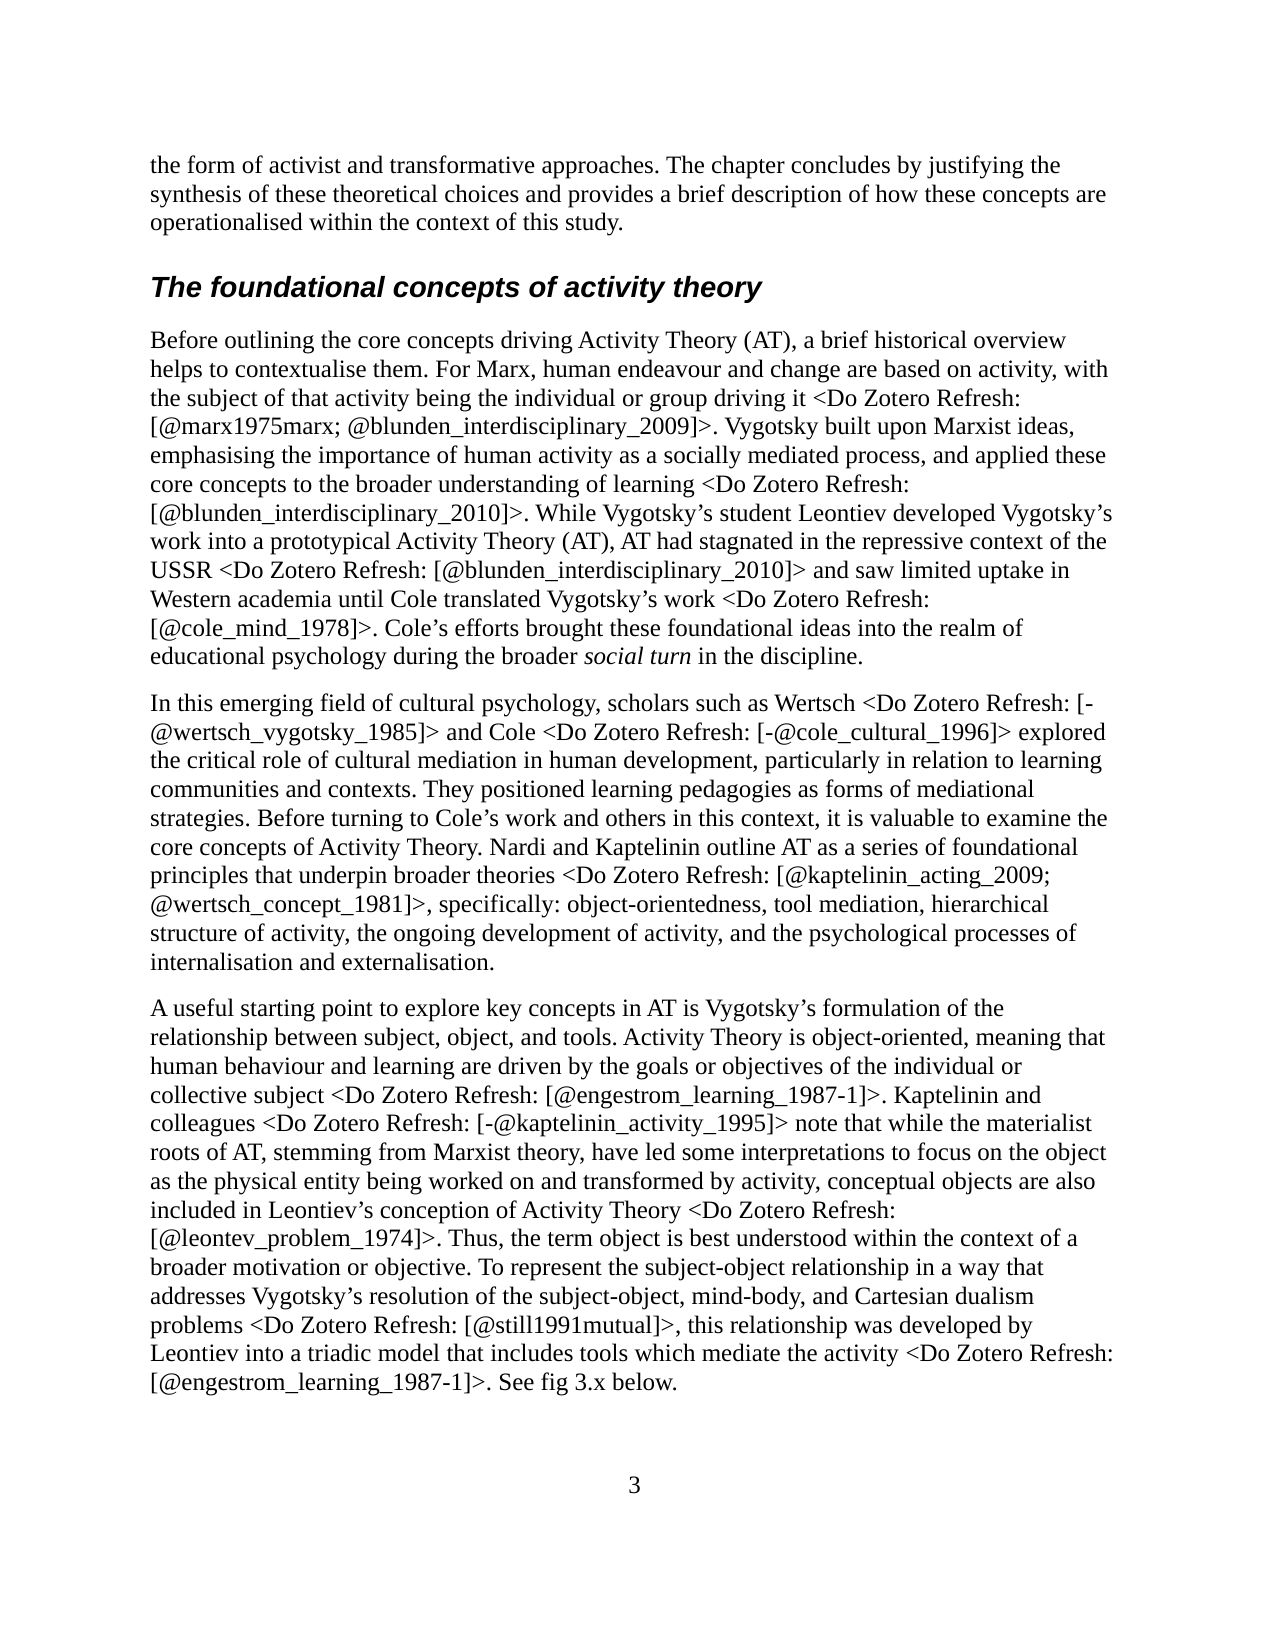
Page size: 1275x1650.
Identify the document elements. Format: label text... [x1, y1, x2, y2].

text In this emerging field of cultural psychology, scholars such as Wertsch <Do Zotero Refresh: [-@wertsch_vygotsky_1985]> and Cole <Do Zotero Refresh: [-@cole_cultural_1996]> explored the critical role of cultural mediation in human development, particularly in relation to learning communities and contexts. They positioned learning pedagogies as forms of mediational strategies. Before turning to Cole’s work and others in this context, it is valuable to examine the core concepts of Activity Theory. Nardi and Kaptelinin outline AT as a series of foundational principles that underpin broader theories <Do Zotero Refresh: [@kaptelinin_acting_2009; @wertsch_concept_1981]>, specifically: object-orientedness, tool mediation, hierarchical structure of activity, the ongoing development of activity, and the psychological processes of internalisation and externalisation. [150, 688, 1125, 976]
text A useful starting point to explore key concepts in AT is Vygotsky’s formulation of the relationship between subject, object, and tools. Activity Theory is object-oriented, meaning that human behaviour and learning are driven by the goals or objectives of the individual or collective subject <Do Zotero Refresh: [@engestrom_learning_1987-1]>. Kaptelinin and colleagues <Do Zotero Refresh: [-@kaptelinin_activity_1995]> note that while the materialist roots of AT, stemming from Marxist theory, have led some interpretations to focus on the object as the physical entity being worked on and transformed by activity, conceptual objects are also included in Leontiev’s conception of Activity Theory <Do Zotero Refresh: [@leontev_problem_1974]>. Thus, the term object is best understood within the context of a broader motivation or objective. To represent the subject-object relationship in a way that addresses Vygotsky’s resolution of the subject-object, mind-body, and Cartesian dualism problems <Do Zotero Refresh: [@still1991mutual]>, this relationship was developed by Leontiev into a triadic model that includes tools which mediate the activity <Do Zotero Refresh: [@engestrom_learning_1987-1]>. See fig 3.x below. [150, 993, 1125, 1396]
text the form of activist and transformative approaches. The chapter concludes by justifying the synthesis of these theoretical choices and provides a brief description of how these concepts are operationalised within the context of this study. [150, 150, 1125, 236]
text Before outlining the core concepts driving Activity Theory (AT), a brief historical overview helps to contextualise them. For Marx, human endeavour and change are based on activity, with the subject of that activity being the individual or group driving it <Do Zotero Refresh: [@marx1975marx; @blunden_interdisciplinary_2009]>. Vygotsky built upon Marxist ideas, emphasising the importance of human activity as a socially mediated process, and applied these core concepts to the broader understanding of learning <Do Zotero Refresh: [@blunden_interdisciplinary_2010]>. While Vygotsky’s student Leontiev developed Vygotsky’s work into a prototypical Activity Theory (AT), AT had stagnated in the repressive context of the USSR <Do Zotero Refresh: [@blunden_interdisciplinary_2010]> and saw limited uptake in Western academia until Cole translated Vygotsky’s work <Do Zotero Refresh: [@cole_mind_1978]>. Cole’s efforts brought these foundational ideas into the realm of educational psychology during the broader social turn in the discipline. [150, 325, 1125, 670]
subtitle The foundational concepts of activity theory [150, 270, 1125, 304]
